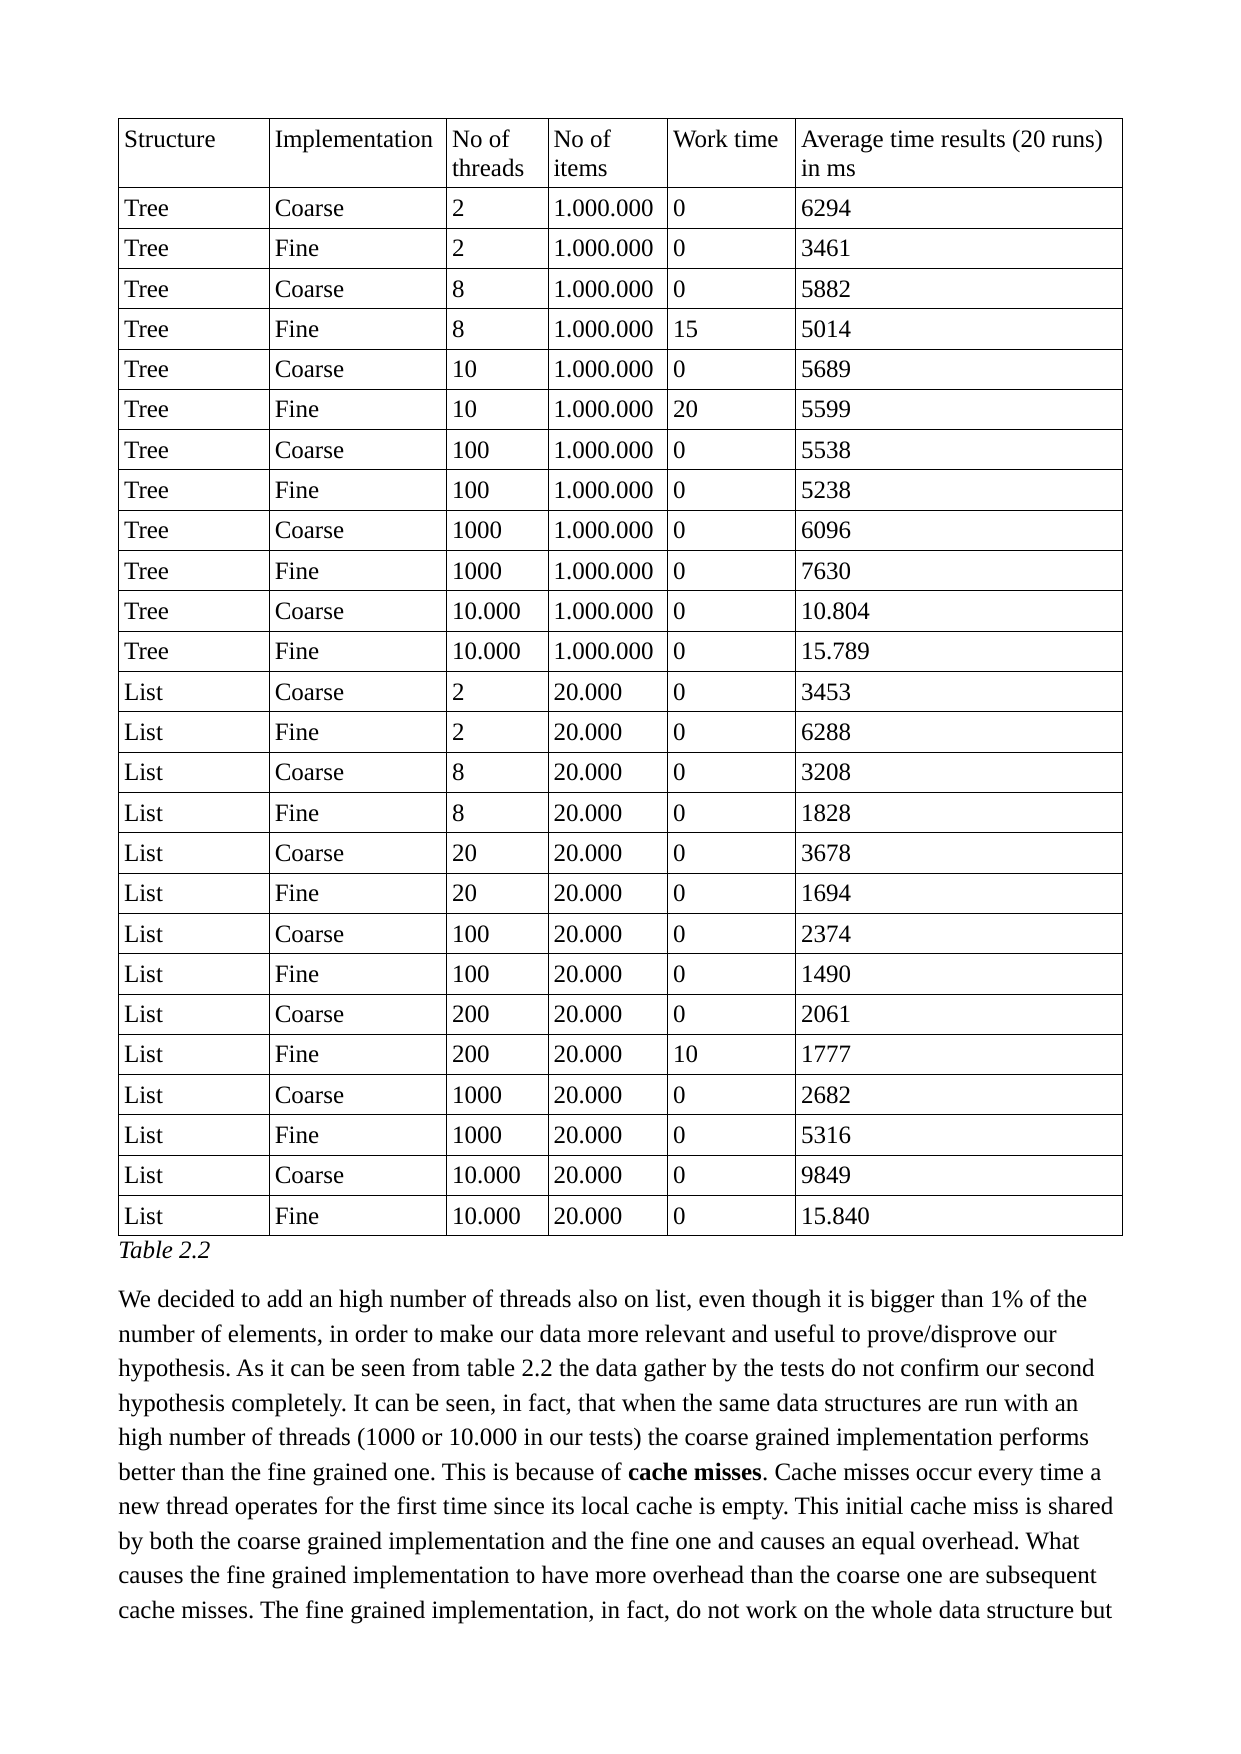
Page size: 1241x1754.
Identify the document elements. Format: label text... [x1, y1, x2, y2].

table_cell List [119, 1075, 269, 1114]
table_cell 0 [668, 833, 795, 872]
table_cell List [119, 954, 269, 993]
table_cell 0 [668, 188, 795, 227]
table_cell 3208 [796, 753, 1122, 792]
table_cell 0 [668, 551, 795, 590]
table_cell 8 [447, 753, 548, 792]
table_cell Tree [119, 269, 269, 308]
table_cell List [119, 833, 269, 872]
table_cell 5014 [796, 309, 1122, 348]
table_cell 5316 [796, 1115, 1122, 1155]
table_cell 0 [668, 753, 795, 792]
table_cell Tree [119, 350, 269, 389]
table_cell List [119, 712, 269, 752]
table_cell 6294 [796, 188, 1122, 227]
table_cell 20 [447, 874, 548, 913]
table_cell 1.000.000 [549, 309, 667, 348]
table_cell List [119, 793, 269, 832]
table_cell Tree [119, 551, 269, 590]
table_cell 0 [668, 672, 795, 711]
table_cell 2682 [796, 1075, 1122, 1114]
table_cell 10.000 [447, 632, 548, 671]
table_cell 1.000.000 [549, 229, 667, 268]
table_cell List [119, 1156, 269, 1195]
table_cell 5882 [796, 269, 1122, 308]
table_cell 1777 [796, 1035, 1122, 1074]
table_cell Fine [270, 1035, 446, 1074]
table_cell 2061 [796, 995, 1122, 1034]
table_cell Coarse [270, 350, 446, 389]
table_header Implementation [270, 119, 446, 187]
table_cell 20.000 [549, 1156, 667, 1195]
table_cell List [119, 1196, 269, 1235]
table_cell List [119, 914, 269, 953]
table_cell 0 [668, 632, 795, 671]
table_cell 1490 [796, 954, 1122, 993]
table_cell 20 [447, 833, 548, 872]
table_cell Tree [119, 188, 269, 227]
table_cell Fine [270, 954, 446, 993]
table_cell 3678 [796, 833, 1122, 872]
table_cell Tree [119, 229, 269, 268]
table_cell 20.000 [549, 995, 667, 1034]
table_cell 20.000 [549, 672, 667, 711]
table_cell Fine [270, 470, 446, 510]
table_cell 100 [447, 470, 548, 510]
table_cell 0 [668, 229, 795, 268]
text We decided to add an high number of threads also on list, even though it is bigger than 1% of the number of elements, in order to make our data more relevant and useful to prove/disprove our hypothesis. As it can be seen from table 2.2 the data gather by the tests do not confirm our second hypothesis completely. It can be seen, in fact, that when the same data structures are run with an high number of threads (1000 or 10.000 in our tests) the coarse grained implementation performs better than the fine grained one. This is because of cache misses. Cache misses occur every time a new thread operates for the first time since its local cache is empty. This initial cache miss is shared by both the coarse grained implementation and the fine one and causes an equal overhead. What causes the fine grained implementation to have more overhead than the coarse one are subsequent cache misses. The fine grained implementation, in fact, do not work on the whole data structure but [118, 1284, 1122, 1623]
table_cell 1000 [447, 551, 548, 590]
table_cell 0 [668, 350, 795, 389]
table_cell Fine [270, 793, 446, 832]
table_header Average time results (20 runs) in ms [796, 119, 1122, 187]
table_cell 1000 [447, 1075, 548, 1114]
table_cell 2 [447, 229, 548, 268]
table_cell Coarse [270, 995, 446, 1034]
table_cell 0 [668, 1115, 795, 1155]
table_cell Coarse [270, 672, 446, 711]
table_cell 20.000 [549, 1075, 667, 1114]
table_cell 20.000 [549, 914, 667, 953]
table_cell Fine [270, 390, 446, 429]
table_cell 200 [447, 1035, 548, 1074]
table_cell Fine [270, 874, 446, 913]
table_cell 15 [668, 309, 795, 348]
table_cell 0 [668, 914, 795, 953]
table_cell 0 [668, 954, 795, 993]
table_cell 10.804 [796, 591, 1122, 631]
table_cell 0 [668, 793, 795, 832]
table_cell 20.000 [549, 1196, 667, 1235]
table_cell 1.000.000 [549, 551, 667, 590]
text Table 2.2 [118, 1236, 1122, 1264]
table_cell Coarse [270, 753, 446, 792]
table_cell 20.000 [549, 753, 667, 792]
table_cell 0 [668, 511, 795, 550]
table_cell 1.000.000 [549, 470, 667, 510]
table_cell 20.000 [549, 1035, 667, 1074]
table_cell Coarse [270, 511, 446, 550]
table_cell 100 [447, 954, 548, 993]
table_cell 8 [447, 269, 548, 308]
table_cell 0 [668, 430, 795, 469]
table_cell 2374 [796, 914, 1122, 953]
table_cell 0 [668, 1156, 795, 1195]
table_cell 0 [668, 591, 795, 631]
table_cell Tree [119, 591, 269, 631]
table_cell Tree [119, 511, 269, 550]
table_cell 9849 [796, 1156, 1122, 1195]
table_cell 0 [668, 874, 795, 913]
table_cell 1.000.000 [549, 350, 667, 389]
table_cell List [119, 672, 269, 711]
table_cell 1000 [447, 1115, 548, 1155]
table_cell Coarse [270, 591, 446, 631]
table_cell Coarse [270, 833, 446, 872]
table_cell 0 [668, 269, 795, 308]
table_cell 1000 [447, 511, 548, 550]
table_cell 1.000.000 [549, 390, 667, 429]
table_cell Coarse [270, 1075, 446, 1114]
table_cell 5599 [796, 390, 1122, 429]
table_cell Tree [119, 390, 269, 429]
table_cell 20 [668, 390, 795, 429]
table_cell List [119, 753, 269, 792]
table_cell 100 [447, 430, 548, 469]
table_cell Coarse [270, 914, 446, 953]
table_cell 10 [447, 390, 548, 429]
table_cell 1.000.000 [549, 430, 667, 469]
table_header Structure [119, 119, 269, 187]
table_cell 10 [668, 1035, 795, 1074]
table_cell 1.000.000 [549, 269, 667, 308]
table_cell 1.000.000 [549, 591, 667, 631]
table_cell Fine [270, 1115, 446, 1155]
table_cell List [119, 874, 269, 913]
table_cell 8 [447, 309, 548, 348]
table_cell Fine [270, 309, 446, 348]
table_cell 0 [668, 712, 795, 752]
table_cell 15.840 [796, 1196, 1122, 1235]
table_cell 20.000 [549, 1115, 667, 1155]
table_cell Fine [270, 632, 446, 671]
table_cell List [119, 1115, 269, 1155]
table_cell Fine [270, 1196, 446, 1235]
table_cell 10.000 [447, 591, 548, 631]
table_cell 3461 [796, 229, 1122, 268]
table_cell 10.000 [447, 1196, 548, 1235]
table_cell 5538 [796, 430, 1122, 469]
table_cell Fine [270, 712, 446, 752]
table_cell 2 [447, 712, 548, 752]
table_header Work time [668, 119, 795, 187]
table_cell 10.000 [447, 1156, 548, 1195]
table_cell Coarse [270, 269, 446, 308]
table_header No of threads [447, 119, 548, 187]
table_header No of items [549, 119, 667, 187]
table_cell 20.000 [549, 874, 667, 913]
table_cell 6096 [796, 511, 1122, 550]
table_cell 10 [447, 350, 548, 389]
table_cell 3453 [796, 672, 1122, 711]
table_cell Fine [270, 229, 446, 268]
table_cell List [119, 995, 269, 1034]
table_cell 20.000 [549, 954, 667, 993]
table_cell 15.789 [796, 632, 1122, 671]
table_cell 0 [668, 1075, 795, 1114]
table_cell 200 [447, 995, 548, 1034]
table_cell Tree [119, 470, 269, 510]
table_cell Tree [119, 309, 269, 348]
table_cell 20.000 [549, 833, 667, 872]
table_cell Tree [119, 632, 269, 671]
table_cell 1.000.000 [549, 188, 667, 227]
table_cell 1.000.000 [549, 511, 667, 550]
table_cell 20.000 [549, 712, 667, 752]
table_cell 8 [447, 793, 548, 832]
table_cell Tree [119, 430, 269, 469]
table_cell 1.000.000 [549, 632, 667, 671]
table_cell 5689 [796, 350, 1122, 389]
table_cell 0 [668, 995, 795, 1034]
table_cell List [119, 1035, 269, 1074]
table_cell 7630 [796, 551, 1122, 590]
table_cell 0 [668, 470, 795, 510]
table_cell 1828 [796, 793, 1122, 832]
table_cell 20.000 [549, 793, 667, 832]
table_cell 100 [447, 914, 548, 953]
table_cell 1694 [796, 874, 1122, 913]
table_cell 6288 [796, 712, 1122, 752]
table_cell Coarse [270, 188, 446, 227]
table_cell 2 [447, 188, 548, 227]
table_cell Coarse [270, 1156, 446, 1195]
table_cell 2 [447, 672, 548, 711]
table_cell 5238 [796, 470, 1122, 510]
table_cell 0 [668, 1196, 795, 1235]
table_cell Fine [270, 551, 446, 590]
table_cell Coarse [270, 430, 446, 469]
